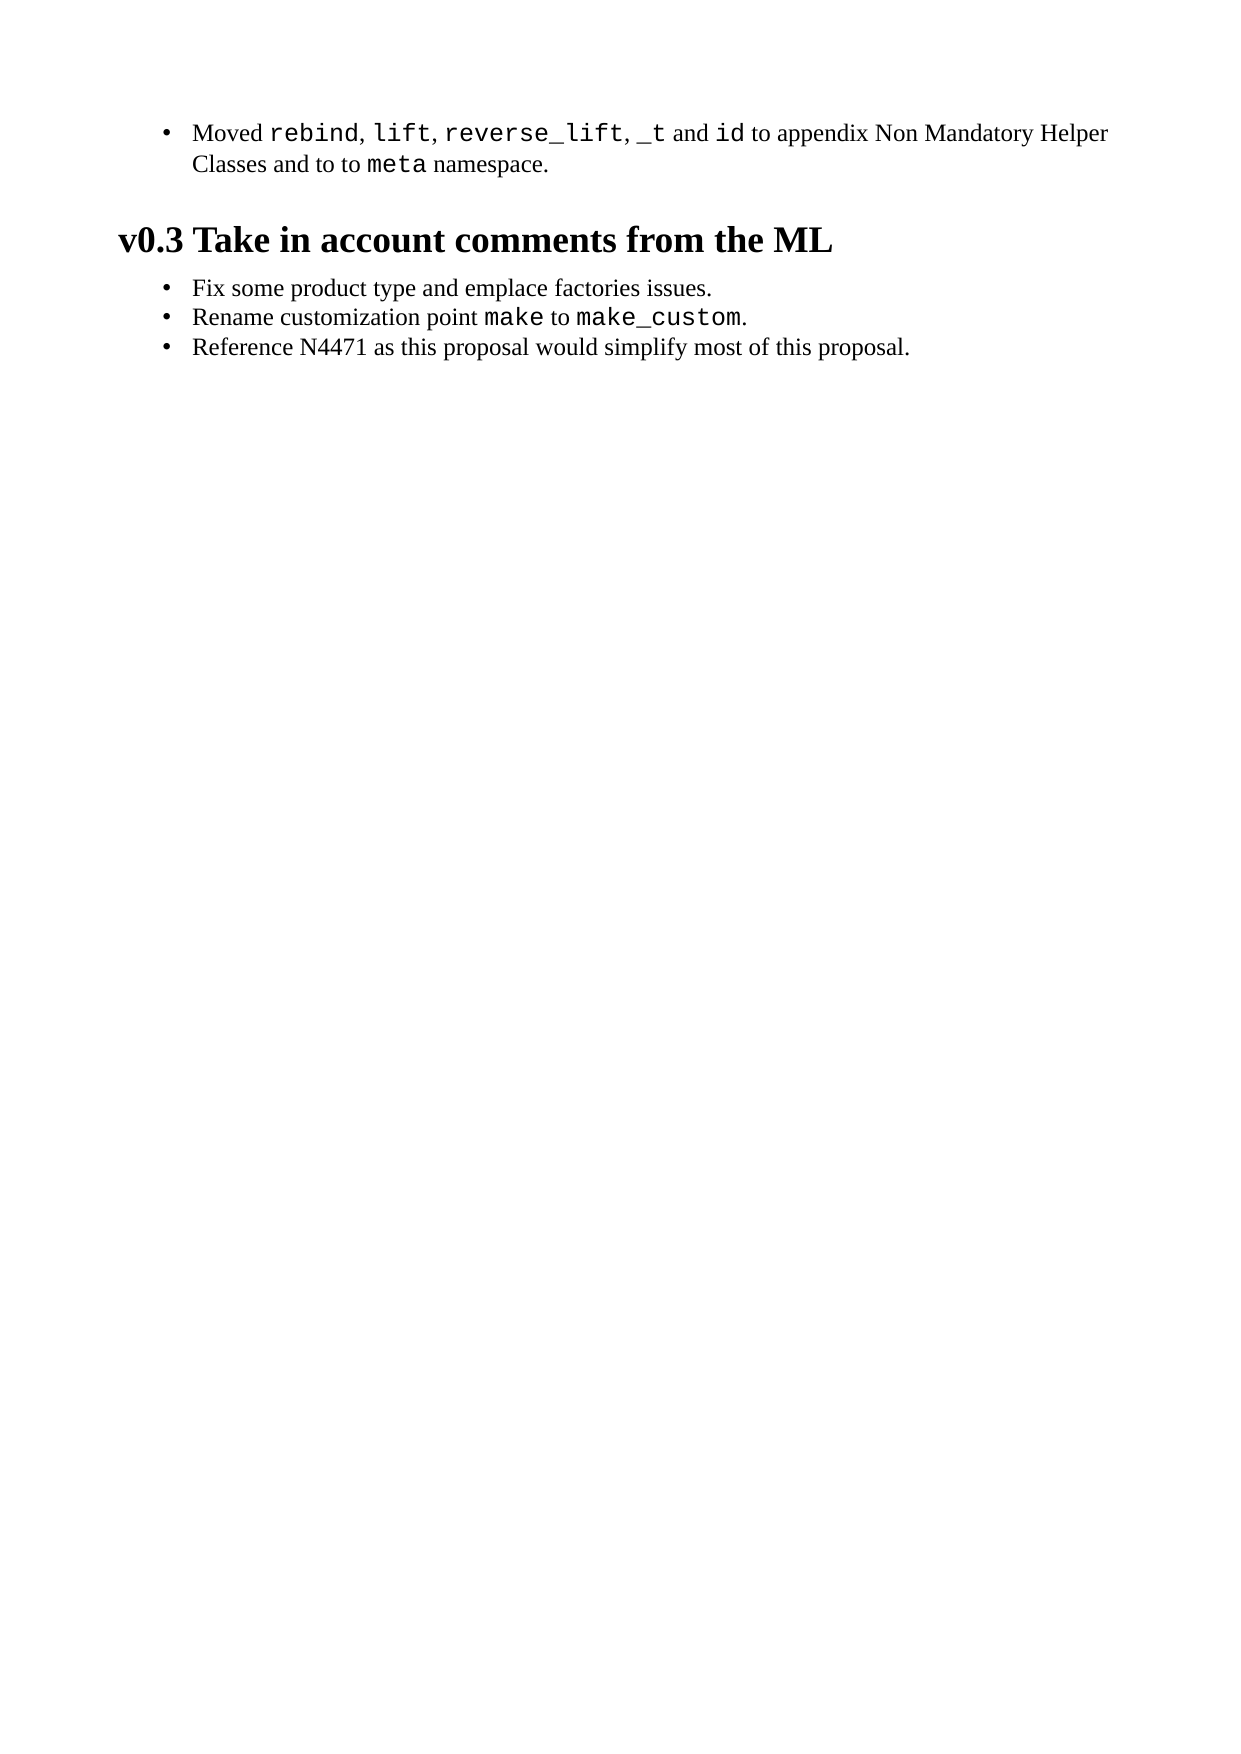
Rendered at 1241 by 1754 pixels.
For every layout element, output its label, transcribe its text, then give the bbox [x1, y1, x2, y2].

list Reference N4471 as this proposal would simplify most of this proposal. [162, 332, 1122, 361]
list Rename customization point make to make_custom. [162, 302, 1122, 332]
list Fix some product type and emplace factories issues. [162, 273, 1122, 302]
list Moved rebind, lift, reverse_lift, _t and id to appendix Non Mandatory Helper Classes and to to meta namespace. [162, 118, 1122, 180]
subtitle v0.3 Take in account comments from the ML [118, 217, 1122, 260]
